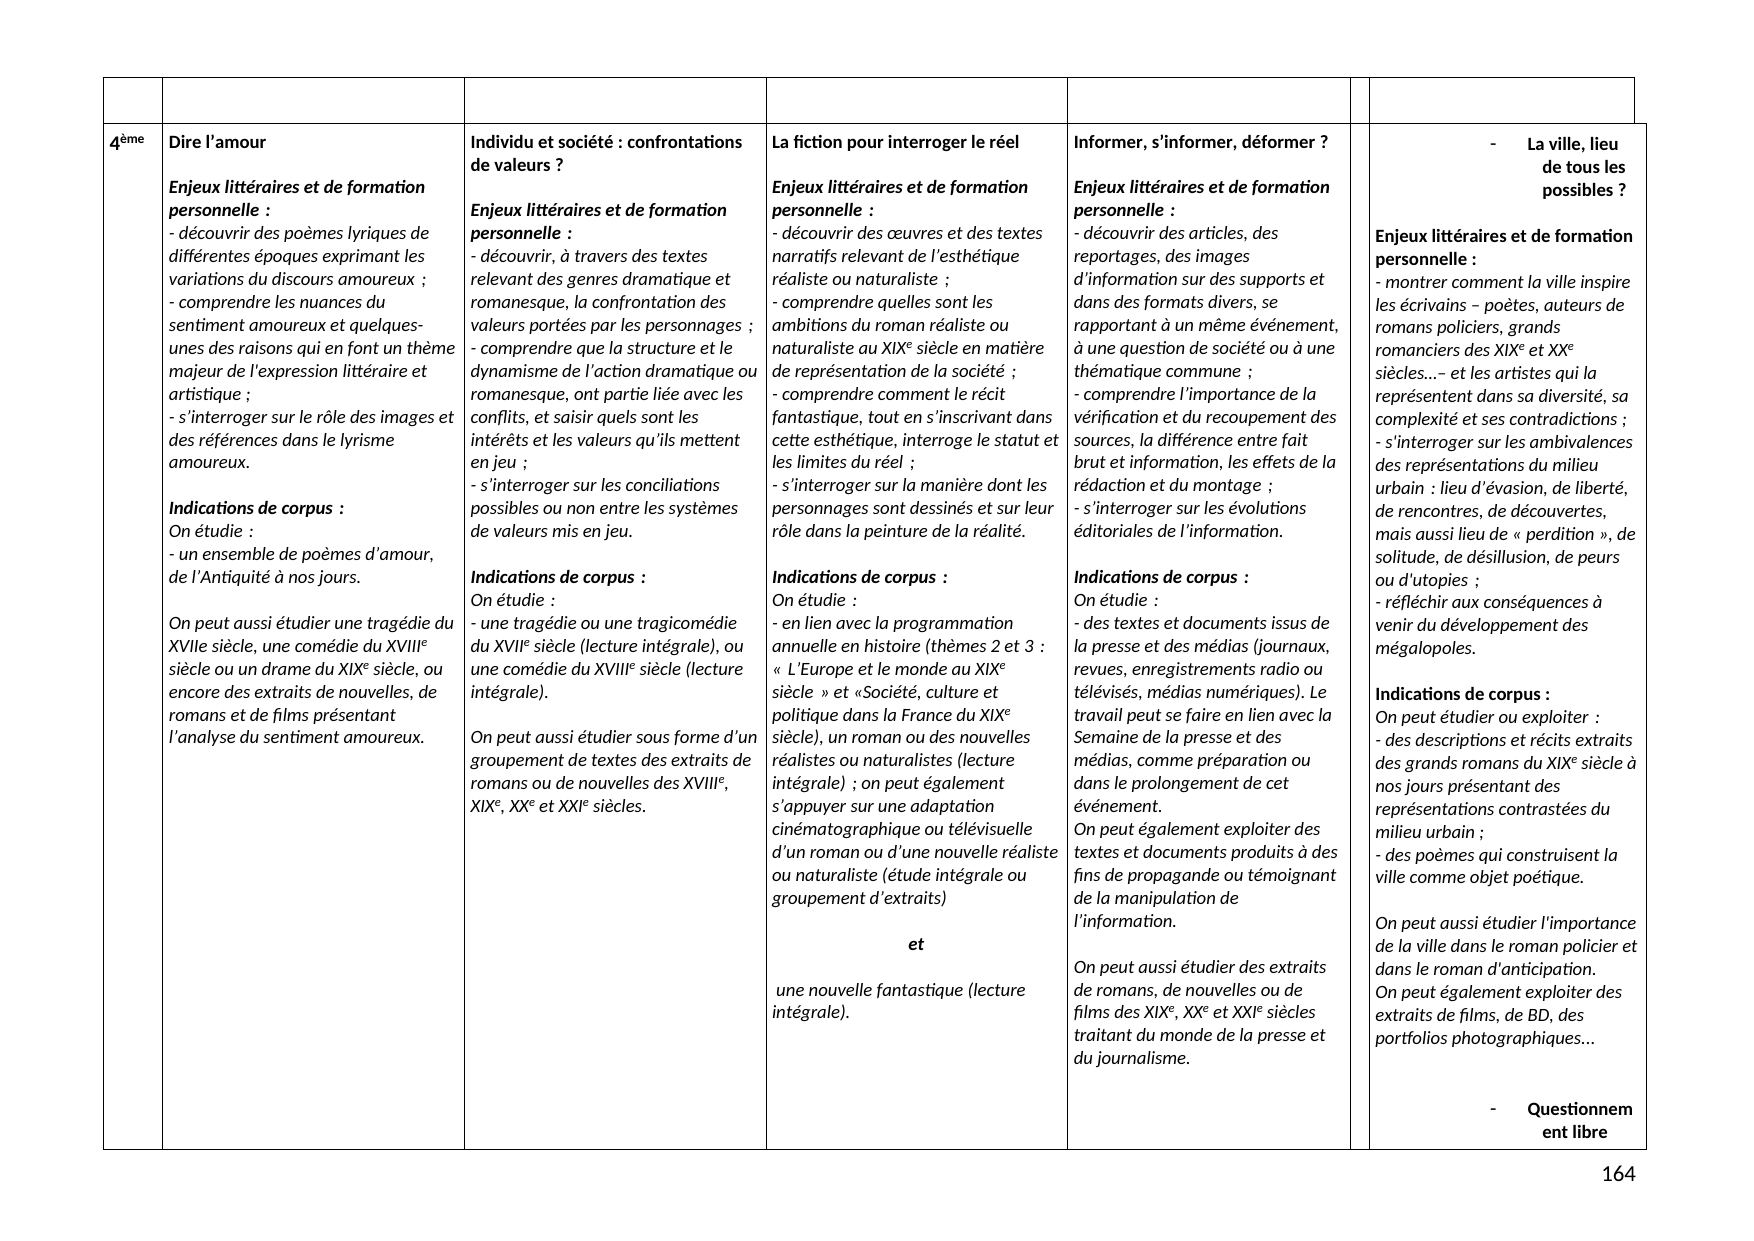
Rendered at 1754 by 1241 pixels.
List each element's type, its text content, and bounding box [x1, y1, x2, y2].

table_cell [1635, 77, 1642, 123]
table_cell La ville, lieu de tous les possibles ? Enjeux littéraires et de formation personnelle : - montrer comment la ville inspire les écrivains – poètes, auteurs de romans policiers, grands romanciers des XIXe et XXe siècles…– et les artistes qui la représentent dans sa diversité, sa complexité et ses contradictions ; - s'interroger sur les ambivalences des représentations du milieu urbain : lieu d’évasion, de liberté, de rencontres, de découvertes, mais aussi lieu de « perdition », de solitude, de désillusion, de peurs ou d'utopies ; - réfléchir aux conséquences à venir du développement des mégalopoles. Indications de corpus : On peut étudier ou exploiter : - des descriptions et récits extraits des grands romans du XIXe siècle à nos jours présentant des représentations contrastées du milieu urbain ; - des poèmes qui construisent la ville comme objet poétique. On peut aussi étudier l'importance de la ville dans le roman policier et dans le roman d'anticipation. On peut également exploiter des extraits de films, de BD, des portfolios photographiques... Questionnement libre [1370, 124, 1646, 1149]
table_cell [1351, 124, 1369, 1149]
table_cell Individu et société : confrontations de valeurs ? Enjeux littéraires et de formation personnelle : - découvrir, à travers des textes relevant des genres dramatique et romanesque, la confrontation des valeurs portées par les personnages ; - comprendre que la structure et le dynamisme de l’action dramatique ou romanesque, ont partie liée avec les conflits, et saisir quels sont les intérêts et les valeurs qu’ils mettent en jeu ; - s’interroger sur les conciliations possibles ou non entre les systèmes de valeurs mis en jeu. Indications de corpus : On étudie : - une tragédie ou une tragicomédie du XVIIe siècle (lecture intégrale), ou une comédie du XVIIIe siècle (lecture intégrale). On peut aussi étudier sous forme d’un groupement de textes des extraits de romans ou de nouvelles des XVIIIe, XIXe, XXe et XXIe siècles. [465, 124, 766, 1149]
table_cell [104, 78, 162, 123]
table_cell 4ème [104, 124, 162, 1149]
table_cell Informer, s’informer, déformer ? Enjeux littéraires et de formation personnelle : - découvrir des articles, des reportages, des images d’information sur des supports et dans des formats divers, se rapportant à un même événement, à une question de société ou à une thématique commune ; - comprendre l’importance de la vérification et du recoupement des sources, la différence entre fait brut et information, les effets de la rédaction et du montage ; - s’interroger sur les évolutions éditoriales de l’information. Indications de corpus : On étudie : - des textes et documents issus de la presse et des médias (journaux, revues, enregistrements radio ou télévisés, médias numériques). Le travail peut se faire en lien avec la Semaine de la presse et des médias, comme préparation ou dans le prolongement de cet événement. On peut également exploiter des textes et documents produits à des fins de propagande ou témoignant de la manipulation de l’information. On peut aussi étudier des extraits de romans, de nouvelles ou de films des XIXe, XXe et XXIe siècles traitant du monde de la presse et du journalisme. [1068, 124, 1350, 1149]
table_cell La fiction pour interroger le réel Enjeux littéraires et de formation personnelle : - découvrir des œuvres et des textes narratifs relevant de l’esthétique réaliste ou naturaliste ; - comprendre quelles sont les ambitions du roman réaliste ou naturaliste au XIXe siècle en matière de représentation de la société ; - comprendre comment le récit fantastique, tout en s’inscrivant dans cette esthétique, interroge le statut et les limites du réel ; - s’interroger sur la manière dont les personnages sont dessinés et sur leur rôle dans la peinture de la réalité. Indications de corpus : On étudie : - en lien avec la programmation annuelle en histoire (thèmes 2 et 3 : « L’Europe et le monde au XIXe siècle » et «Société, culture et politique dans la France du XIXe siècle), un roman ou des nouvelles réalistes ou naturalistes (lecture intégrale) ; on peut également s’appuyer sur une adaptation cinématographique ou télévisuelle d’un roman ou d’une nouvelle réaliste ou naturaliste (étude intégrale ou groupement d’extraits) et une nouvelle fantastique (lecture intégrale). [767, 124, 1067, 1149]
table_cell [1351, 78, 1369, 123]
table_cell [1642, 77, 1646, 123]
table_cell Dire l’amour Enjeux littéraires et de formation personnelle : - découvrir des poèmes lyriques de différentes époques exprimant les variations du discours amoureux ; - comprendre les nuances du sentiment amoureux et quelques-unes des raisons qui en font un thème majeur de l'expression littéraire et artistique ; - s’interroger sur le rôle des images et des références dans le lyrisme amoureux. Indications de corpus : On étudie : - un ensemble de poèmes d’amour, de l’Antiquité à nos jours. On peut aussi étudier une tragédie du XVIIe siècle, une comédie du XVIIIe siècle ou un drame du XIXe siècle, ou encore des extraits de nouvelles, de romans et de films présentant l’analyse du sentiment amoureux. [163, 124, 464, 1149]
